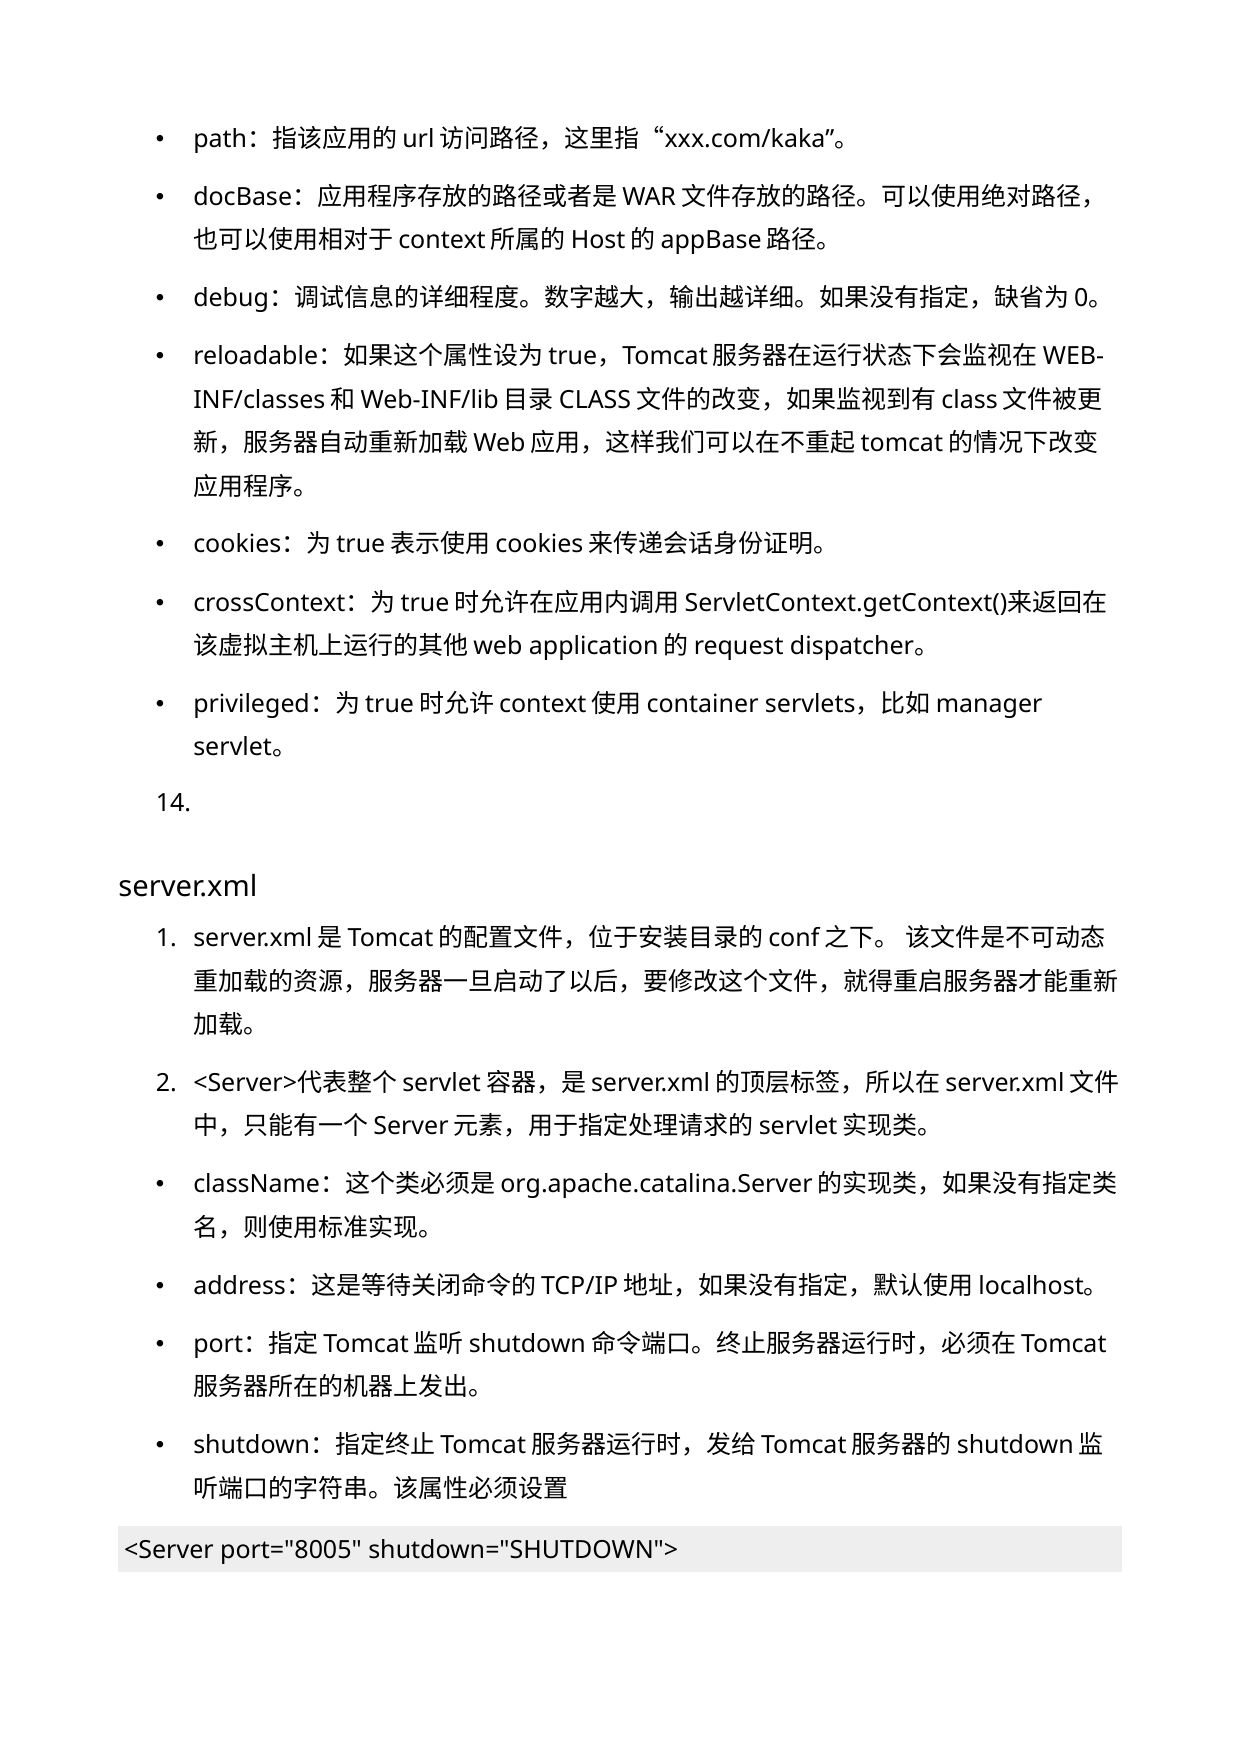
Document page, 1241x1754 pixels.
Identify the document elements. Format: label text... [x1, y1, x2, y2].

list reloadable：如果这个属性设为true，Tomcat服务器在运行状态下会监视在WEB-INF/classes和Web-INF/lib目录CLASS文件的改变，如果监视到有class文件被更新，服务器自动重新加载Web应用，这样我们可以在不重起tomcat的情况下改变应用程序。 [156, 336, 1122, 502]
list server.xml是Tomcat的配置文件，位于安装目录的conf之下。 该文件是不可动态重加载的资源，服务器一旦启动了以后，要修改这个文件，就得重启服务器才能重新加载。 [156, 917, 1122, 1041]
list cookies：为true表示使用cookies来传递会话身份证明。 [156, 524, 1122, 560]
list crossContext：为true时允许在应用内调用ServletContext.getContext()来返回在该虚拟主机上运行的其他web application的request dispatcher。 [156, 582, 1122, 662]
subtitle server.xml [118, 865, 1122, 905]
table_header <Server port="8005" shutdown="SHUTDOWN"> [118, 1526, 1122, 1572]
list docBase：应用程序存放的路径或者是WAR文件存放的路径。可以使用绝对路径，也可以使用相对于context所属的Host的appBase路径。 [156, 176, 1122, 256]
list privileged：为true时允许context使用container servlets，比如manager servlet。 [156, 683, 1122, 763]
list address：这是等待关闭命令的TCP/IP地址，如果没有指定，默认使用localhost。 [156, 1265, 1122, 1302]
list <Server>代表整个servlet容器，是server.xml的顶层标签，所以在server.xml文件中，只能有一个Server元素，用于指定处理请求的servlet实现类。 [156, 1062, 1122, 1142]
list className：这个类必须是org.apache.catalina.Server的实现类，如果没有指定类名，则使用标准实现。 [156, 1164, 1122, 1243]
list shutdown：指定终止Tomcat服务器运行时，发给Tomcat服务器的shutdown监听端口的字符串。该属性必须设置 [156, 1425, 1122, 1504]
list path：指该应用的url访问路径，这里指“xxx.com/kaka”。 [156, 118, 1122, 154]
list port：指定Tomcat监听shutdown命令端口。终止服务器运行时，必须在Tomcat服务器所在的机器上发出。 [156, 1323, 1122, 1403]
list debug：调试信息的详细程度。数字越大，输出越详细。如果没有指定，缺省为0。 [156, 278, 1122, 314]
